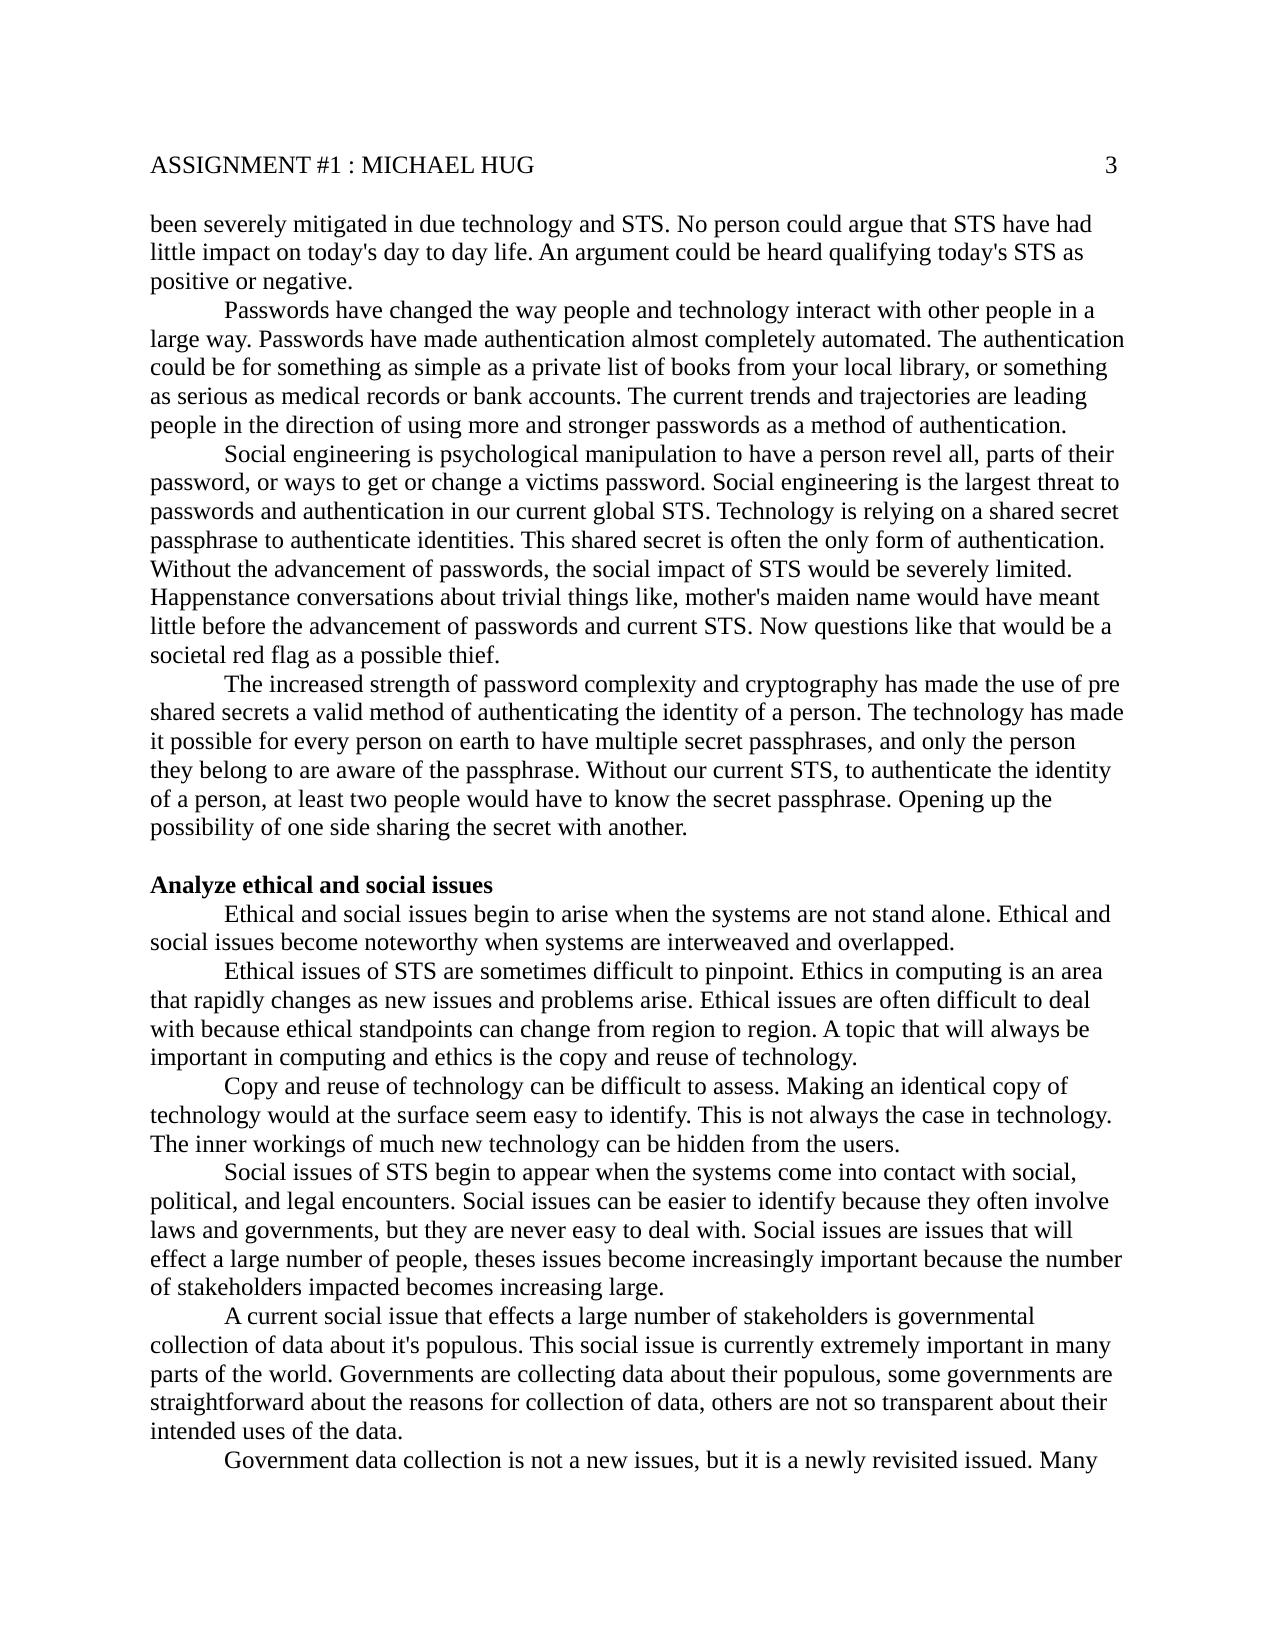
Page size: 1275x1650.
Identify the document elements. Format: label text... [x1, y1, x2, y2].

text The increased strength of password complexity and cryptography has made the use of pre shared secrets a valid method of authenticating the identity of a person. The technology has made it possible for every person on earth to have multiple secret passphrases, and only the person they belong to are aware of the passphrase. Without our current STS, to authenticate the identity of a person, at least two people would have to know the secret passphrase. Opening up the possibility of one side sharing the secret with another. [150, 669, 1125, 841]
text been severely mitigated in due technology and STS. No person could argue that STS have had little impact on today's day to day life. An argument could be heard qualifying today's STS as positive or negative. [150, 209, 1125, 295]
text Copy and reuse of technology can be difficult to assess. Making an identical copy of technology would at the surface seem easy to identify. This is not always the case in technology. The inner workings of much new technology can be hidden from the users. [150, 1071, 1125, 1157]
text A current social issue that effects a large number of stakeholders is governmental collection of data about it's populous. This social issue is currently extremely important in many parts of the world. Governments are collecting data about their populous, some governments are straightforward about the reasons for collection of data, others are not so transparent about their intended uses of the data. [150, 1301, 1125, 1445]
text Passwords have changed the way people and technology interact with other people in a large way. Passwords have made authentication almost completely automated. The authentication could be for something as simple as a private list of books from your local library, or something as serious as medical records or bank accounts. The current trends and trajectories are leading people in the direction of using more and stronger passwords as a method of authentication. [150, 295, 1125, 439]
text Government data collection is not a new issues, but it is a newly revisited issued. Many [150, 1445, 1125, 1474]
text Ethical issues of STS are sometimes difficult to pinpoint. Ethics in computing is an area that rapidly changes as new issues and problems arise. Ethical issues are often difficult to deal with because ethical standpoints can change from region to region. A topic that will always be important in computing and ethics is the copy and reuse of technology. [150, 956, 1125, 1071]
text Social issues of STS begin to appear when the systems come into contact with social, political, and legal encounters. Social issues can be easier to identify because they often involve laws and governments, but they are never easy to deal with. Social issues are issues that will effect a large number of people, theses issues become increasingly important because the number of stakeholders impacted becomes increasing large. [150, 1157, 1125, 1301]
text Analyze ethical and social issues [150, 870, 1125, 899]
text Ethical and social issues begin to arise when the systems are not stand alone. Ethical and social issues become noteworthy when systems are interweaved and overlapped. [150, 899, 1125, 956]
text Social engineering is psychological manipulation to have a person revel all, parts of their password, or ways to get or change a victims password. Social engineering is the largest threat to passwords and authentication in our current global STS. Technology is relying on a shared secret passphrase to authenticate identities. This shared secret is often the only form of authentication. Without the advancement of passwords, the social impact of STS would be severely limited. Happenstance conversations about trivial things like, mother's maiden name would have meant little before the advancement of passwords and current STS. Now questions like that would be a societal red flag as a possible thief. [150, 439, 1125, 669]
